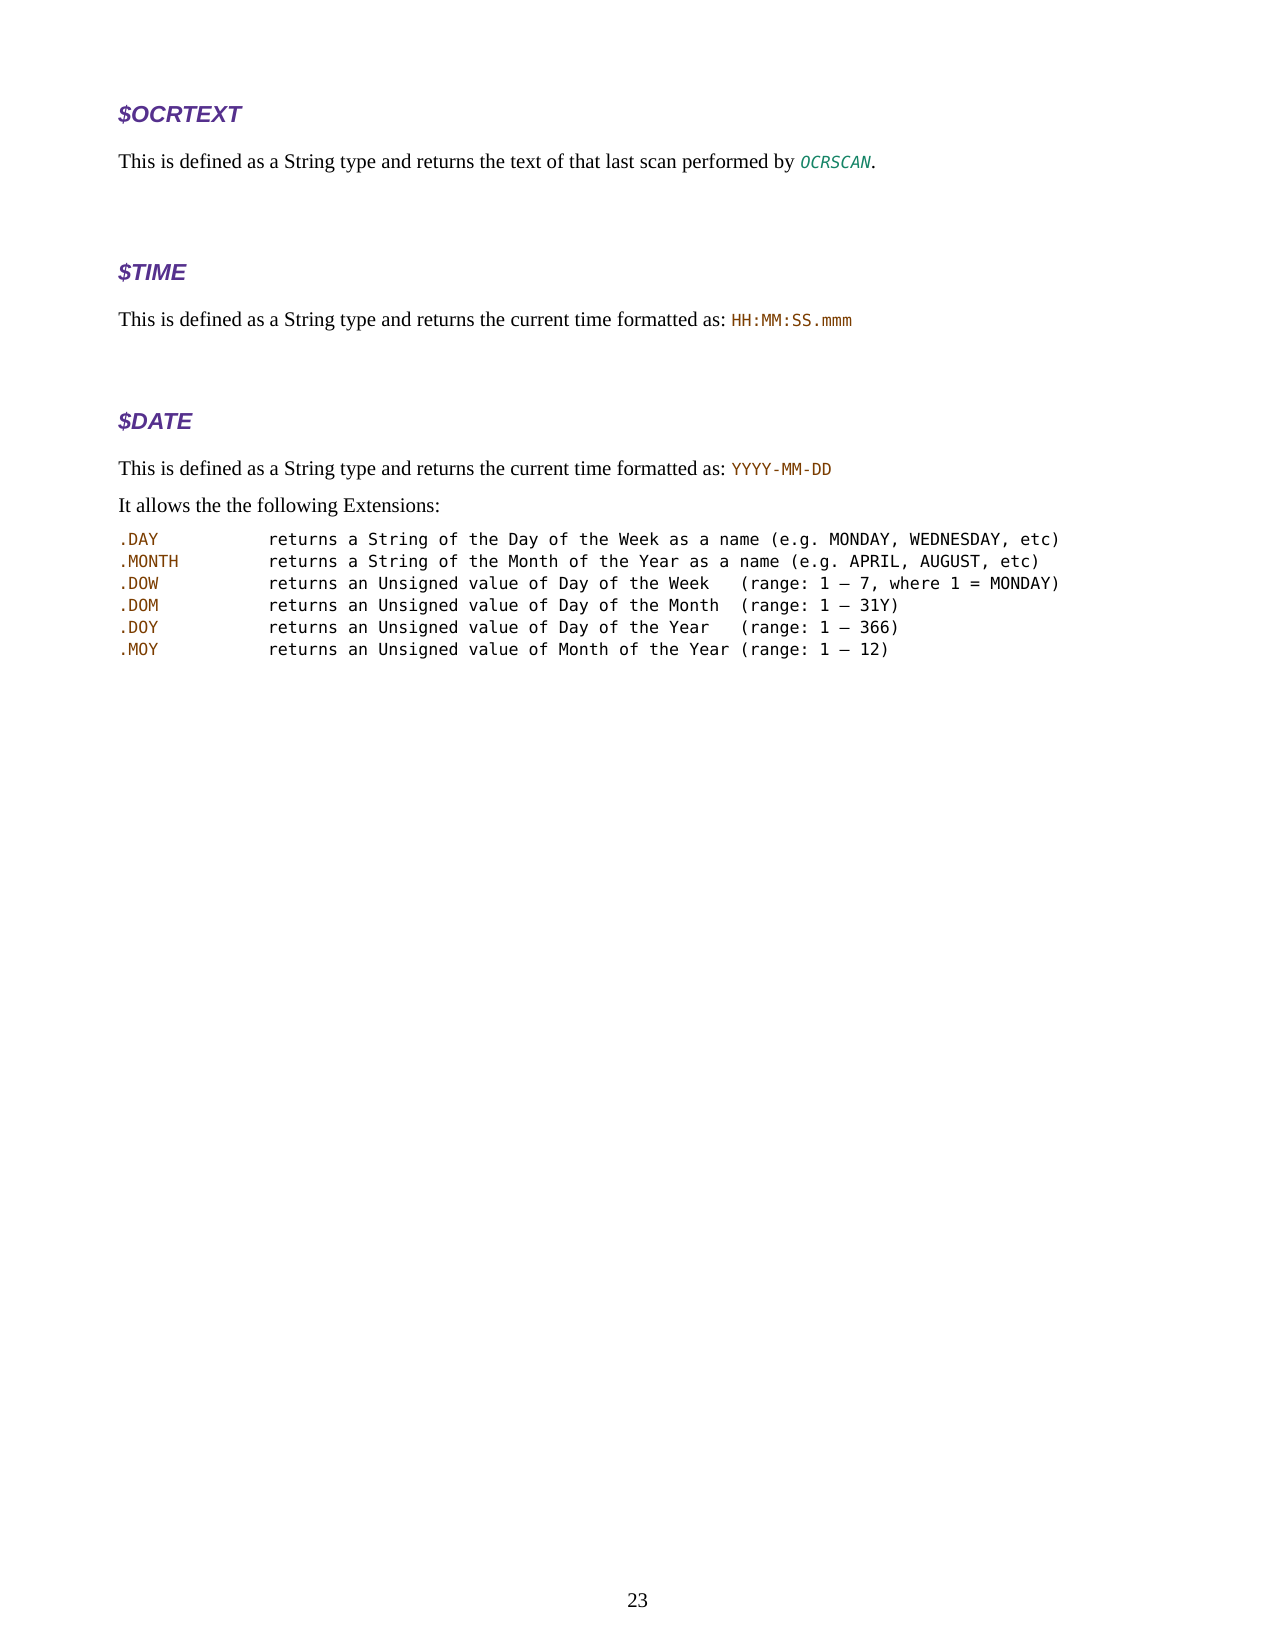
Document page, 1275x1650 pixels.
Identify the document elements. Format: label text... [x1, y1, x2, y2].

subtitle .DAY returns a String of the Day of the Week as a name (e.g. MONDAY, WEDNESDAY, etc) [118, 529, 1157, 549]
subtitle $OCRTEXT [118, 101, 1157, 127]
subtitle $DATE [118, 408, 1157, 434]
subtitle This is defined as a String type and returns the text of that last scan performed by OCRSCAN. [118, 149, 1157, 173]
subtitle It allows the the following Extensions: [118, 493, 1157, 517]
subtitle .DOW returns an Unsigned value of Day of the Week (range: 1 – 7, where 1 = MONDAY) [118, 574, 1157, 593]
subtitle This is defined as a String type and returns the current time formatted as: HH:MM:SS.mmm [118, 307, 1157, 331]
subtitle $TIME [118, 259, 1157, 285]
subtitle This is defined as a String type and returns the current time formatted as: YYYY-MM-DD [118, 456, 1157, 480]
subtitle .MOY returns an Unsigned value of Month of the Year (range: 1 – 12) [118, 640, 1157, 660]
subtitle .DOY returns an Unsigned value of Day of the Year (range: 1 – 366) [118, 618, 1157, 637]
subtitle .MONTH returns a String of the Month of the Year as a name (e.g. APRIL, AUGUST, etc) [118, 552, 1157, 571]
subtitle .DOM returns an Unsigned value of Day of the Month (range: 1 – 31Y) [118, 596, 1157, 615]
